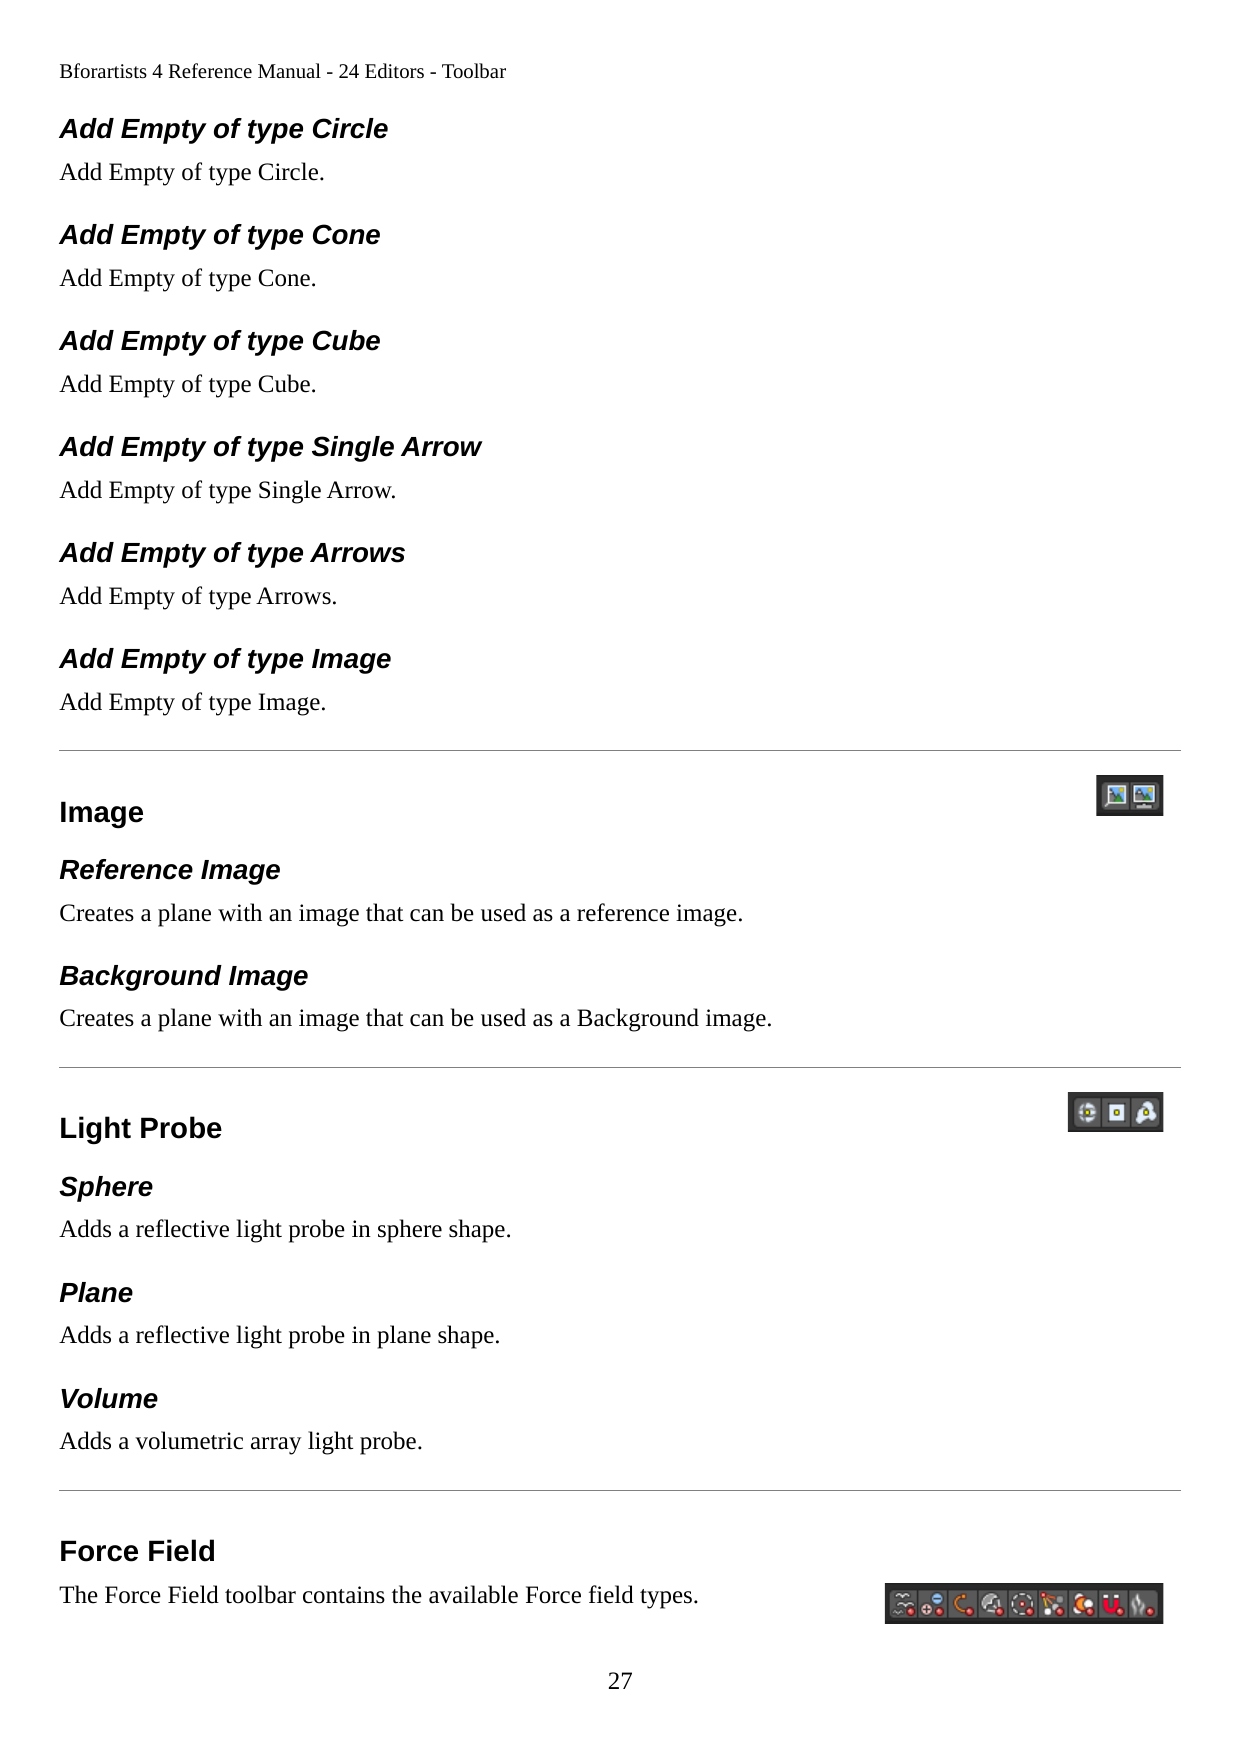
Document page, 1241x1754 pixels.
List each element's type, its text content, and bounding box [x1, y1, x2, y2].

text Adds a reflective light probe in plane shape. [59, 1320, 1181, 1349]
text Adds a volumetric array light probe. [59, 1426, 1181, 1455]
text Add Empty of type Arrows. [59, 581, 1181, 609]
picture [1067, 1092, 1164, 1132]
text Creates a plane with an image that can be used as a Background image. [59, 1003, 1181, 1032]
text Add Empty of type Single Arrow. [59, 475, 1181, 503]
subtitle Force Field [59, 1534, 1181, 1568]
subtitle Image [59, 794, 1181, 828]
subtitle Light Probe [59, 1111, 1181, 1145]
subtitle Reference Image [59, 853, 1181, 885]
subtitle Sphere [59, 1170, 1181, 1202]
subtitle Add Empty of type Cone [59, 218, 1181, 250]
text Add Empty of type Circle. [59, 157, 1181, 186]
subtitle Plane [59, 1276, 1181, 1308]
subtitle Add Empty of type Cube [59, 324, 1181, 356]
subtitle Add Empty of type Single Arrow [59, 430, 1181, 462]
text Creates a plane with an image that can be used as a reference image. [59, 898, 1181, 926]
picture [884, 1583, 1164, 1624]
text The Force Field toolbar contains the available Force field types. [59, 1580, 1181, 1609]
subtitle Background Image [59, 959, 1181, 991]
text Add Empty of type Image. [59, 687, 1181, 715]
subtitle Add Empty of type Image [59, 642, 1181, 674]
text Adds a reflective light probe in sphere shape. [59, 1214, 1181, 1243]
text Add Empty of type Cone. [59, 263, 1181, 292]
subtitle Add Empty of type Circle [59, 113, 1181, 144]
text Add Empty of type Cube. [59, 369, 1181, 398]
picture [1096, 775, 1164, 816]
subtitle Volume [59, 1382, 1181, 1414]
subtitle Add Empty of type Arrows [59, 536, 1181, 568]
